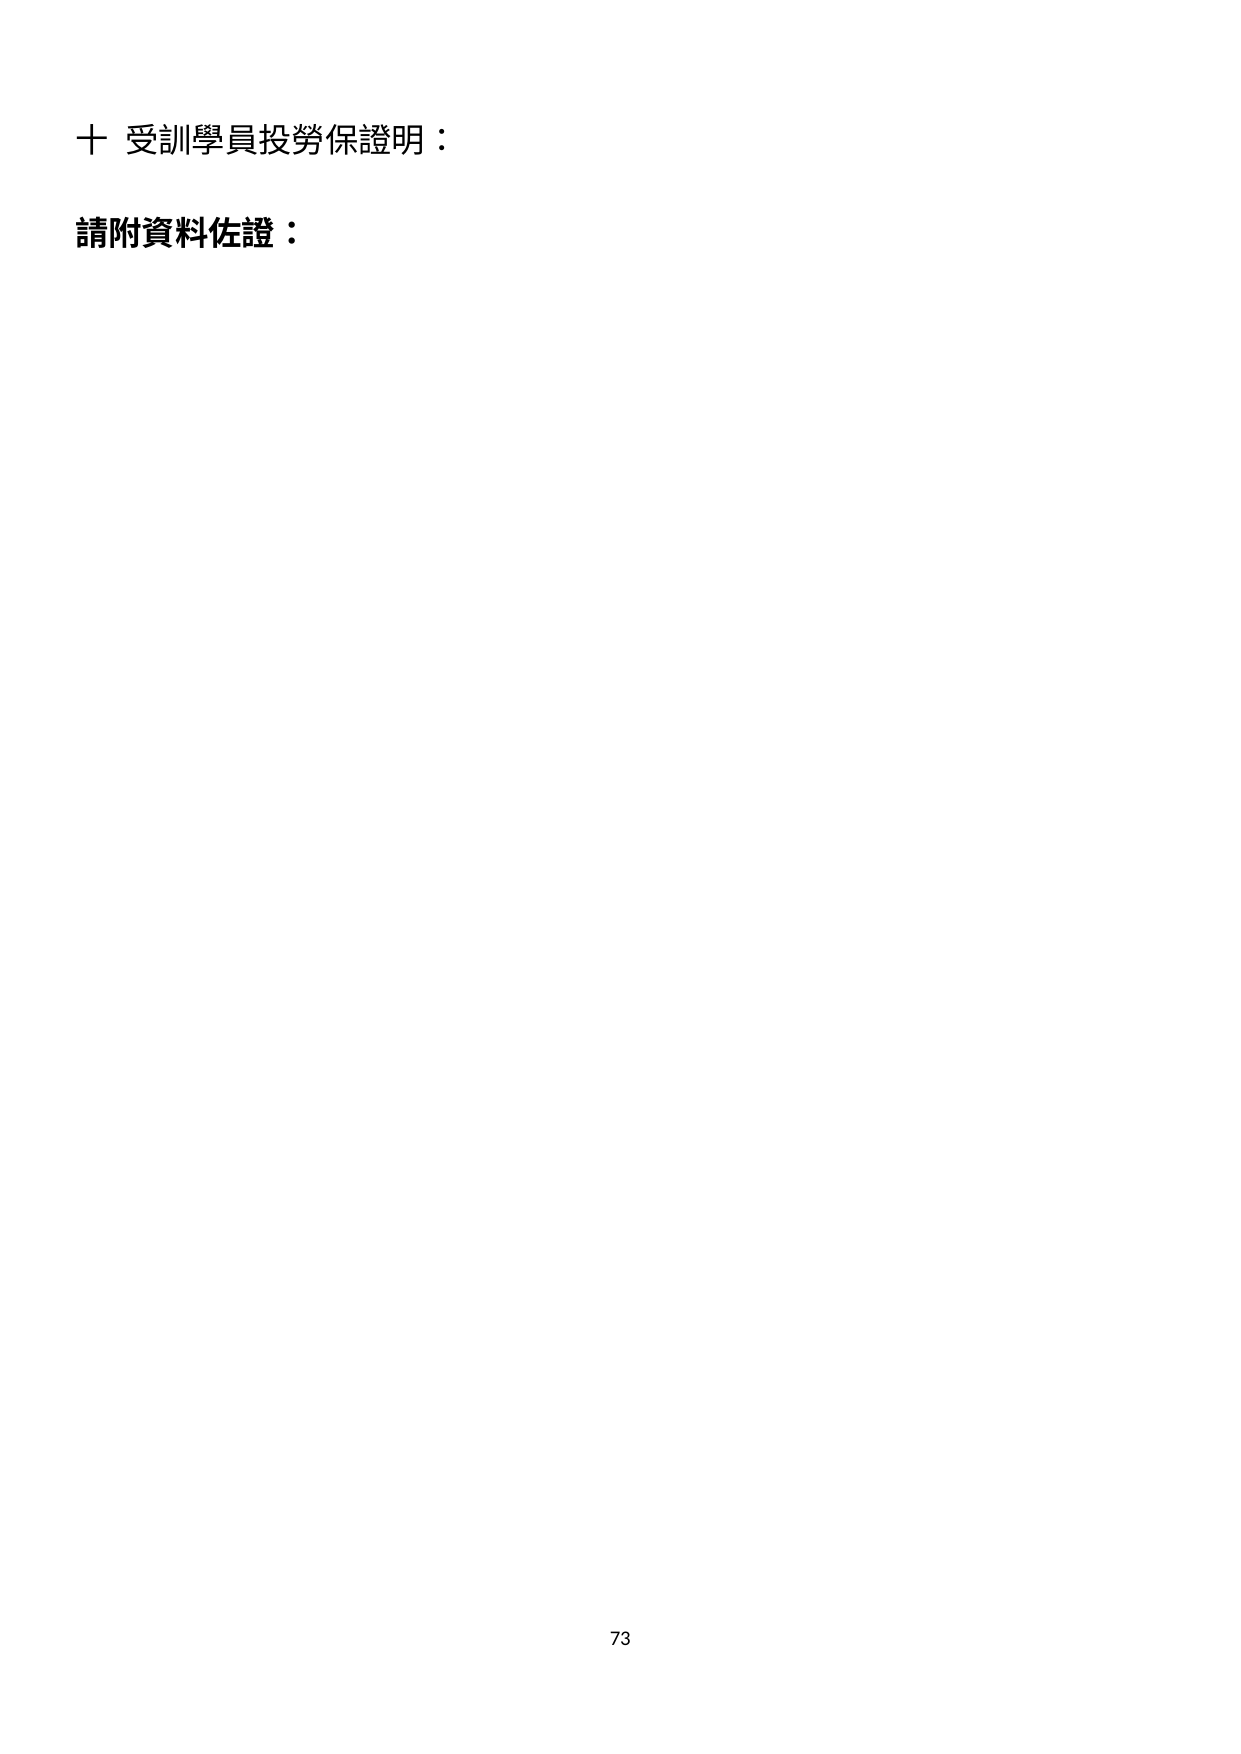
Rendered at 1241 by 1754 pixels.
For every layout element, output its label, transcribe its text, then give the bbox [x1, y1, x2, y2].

text 請附資料佐證： [75, 194, 1165, 269]
list 受訓學員投勞保證明： [75, 100, 1165, 175]
